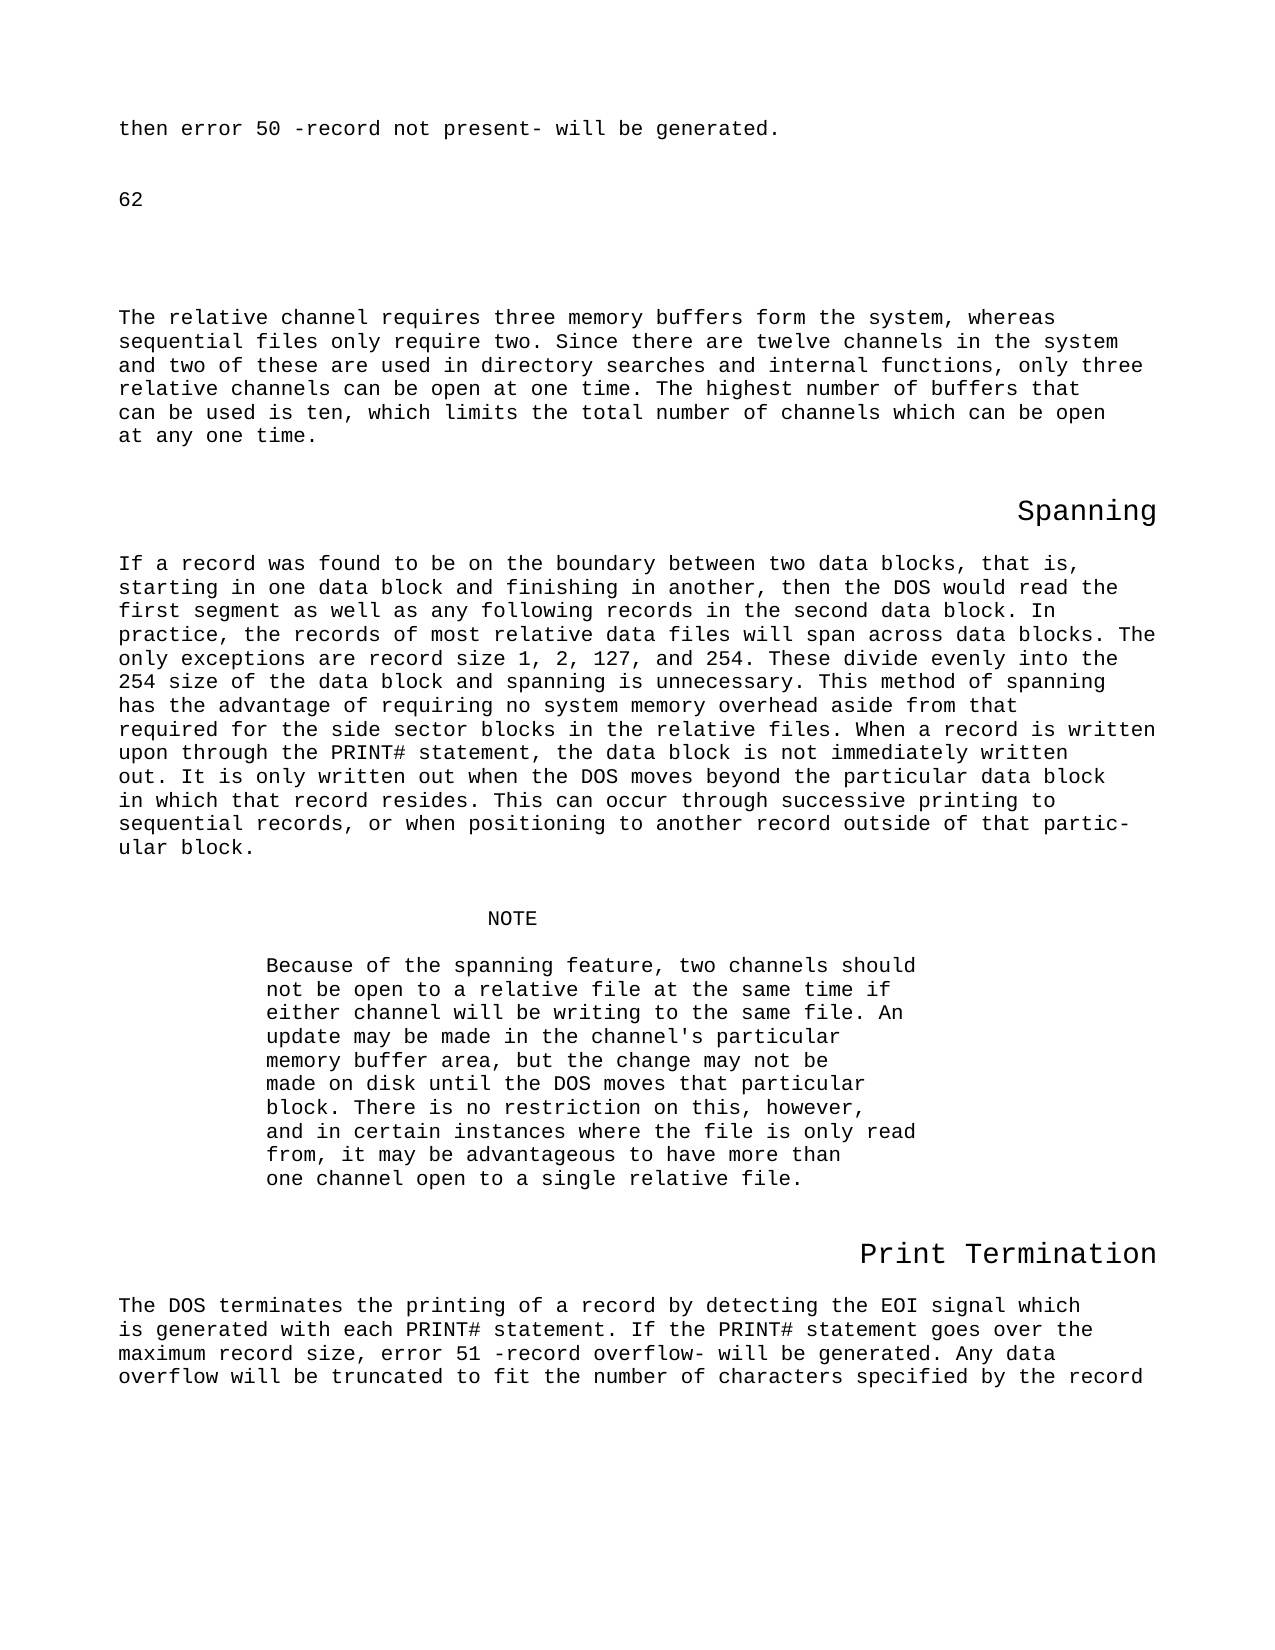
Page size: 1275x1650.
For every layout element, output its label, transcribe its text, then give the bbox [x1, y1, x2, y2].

text first segment as well as any following records in the second data block. In [118, 600, 1157, 624]
text in which that record resides. This can occur through successive printing to [118, 789, 1157, 813]
text Because of the spanning feature, two channels should [118, 955, 1157, 979]
text maximum record size, error 51 -record overflow- will be generated. Any data [118, 1343, 1157, 1366]
text upon through the PRINT# statement, the data block is not immediately written [118, 742, 1157, 766]
text Spanning [118, 496, 1157, 529]
text at any one time. [118, 426, 1157, 449]
text 254 size of the data block and spanning is unnecessary. This method of spanning [118, 671, 1157, 695]
text can be used is ten, which limits the total number of channels which can be open [118, 402, 1157, 426]
text out. It is only written out when the DOS moves beyond the particular data block [118, 766, 1157, 789]
text Print Termination [118, 1239, 1157, 1272]
text update may be made in the channel's particular [118, 1026, 1157, 1050]
text starting in one data block and finishing in another, then the DOS would read the [118, 577, 1157, 600]
text required for the side sector blocks in the relative files. When a record is written [118, 719, 1157, 742]
text is generated with each PRINT# statement. If the PRINT# statement goes over the [118, 1319, 1157, 1343]
text either channel will be writing to the same file. An [118, 1002, 1157, 1026]
text has the advantage of requiring no system memory overhead aside from that [118, 695, 1157, 719]
text only exceptions are record size 1, 2, 127, and 254. These divide evenly into the [118, 648, 1157, 671]
text overflow will be truncated to fit the number of characters specified by the record [118, 1366, 1157, 1390]
text relative channels can be open at one time. The highest number of buffers that [118, 378, 1157, 402]
text made on disk until the DOS moves that particular [118, 1073, 1157, 1097]
text memory buffer area, but the change may not be [118, 1050, 1157, 1073]
text then error 50 -record not present- will be generated. [118, 118, 1157, 142]
text The relative channel requires three memory buffers form the system, whereas [118, 307, 1157, 331]
text NOTE [118, 908, 1157, 931]
text sequential records, or when positioning to another record outside of that partic- [118, 813, 1157, 837]
text from, it may be advantageous to have more than [118, 1144, 1157, 1168]
text one channel open to a single relative file. [118, 1168, 1157, 1192]
text sequential files only require two. Since there are twelve channels in the system [118, 331, 1157, 354]
text and in certain instances where the file is only read [118, 1121, 1157, 1144]
text The DOS terminates the printing of a record by detecting the EOI signal which [118, 1296, 1157, 1319]
text block. There is no restriction on this, however, [118, 1097, 1157, 1121]
text not be open to a relative file at the same time if [118, 979, 1157, 1002]
text If a record was found to be on the boundary between two data blocks, that is, [118, 553, 1157, 577]
text practice, the records of most relative data files will span across data blocks. The [118, 624, 1157, 648]
text 62 [118, 189, 1157, 213]
text and two of these are used in directory searches and internal functions, only three [118, 354, 1157, 378]
text ular block. [118, 837, 1157, 861]
